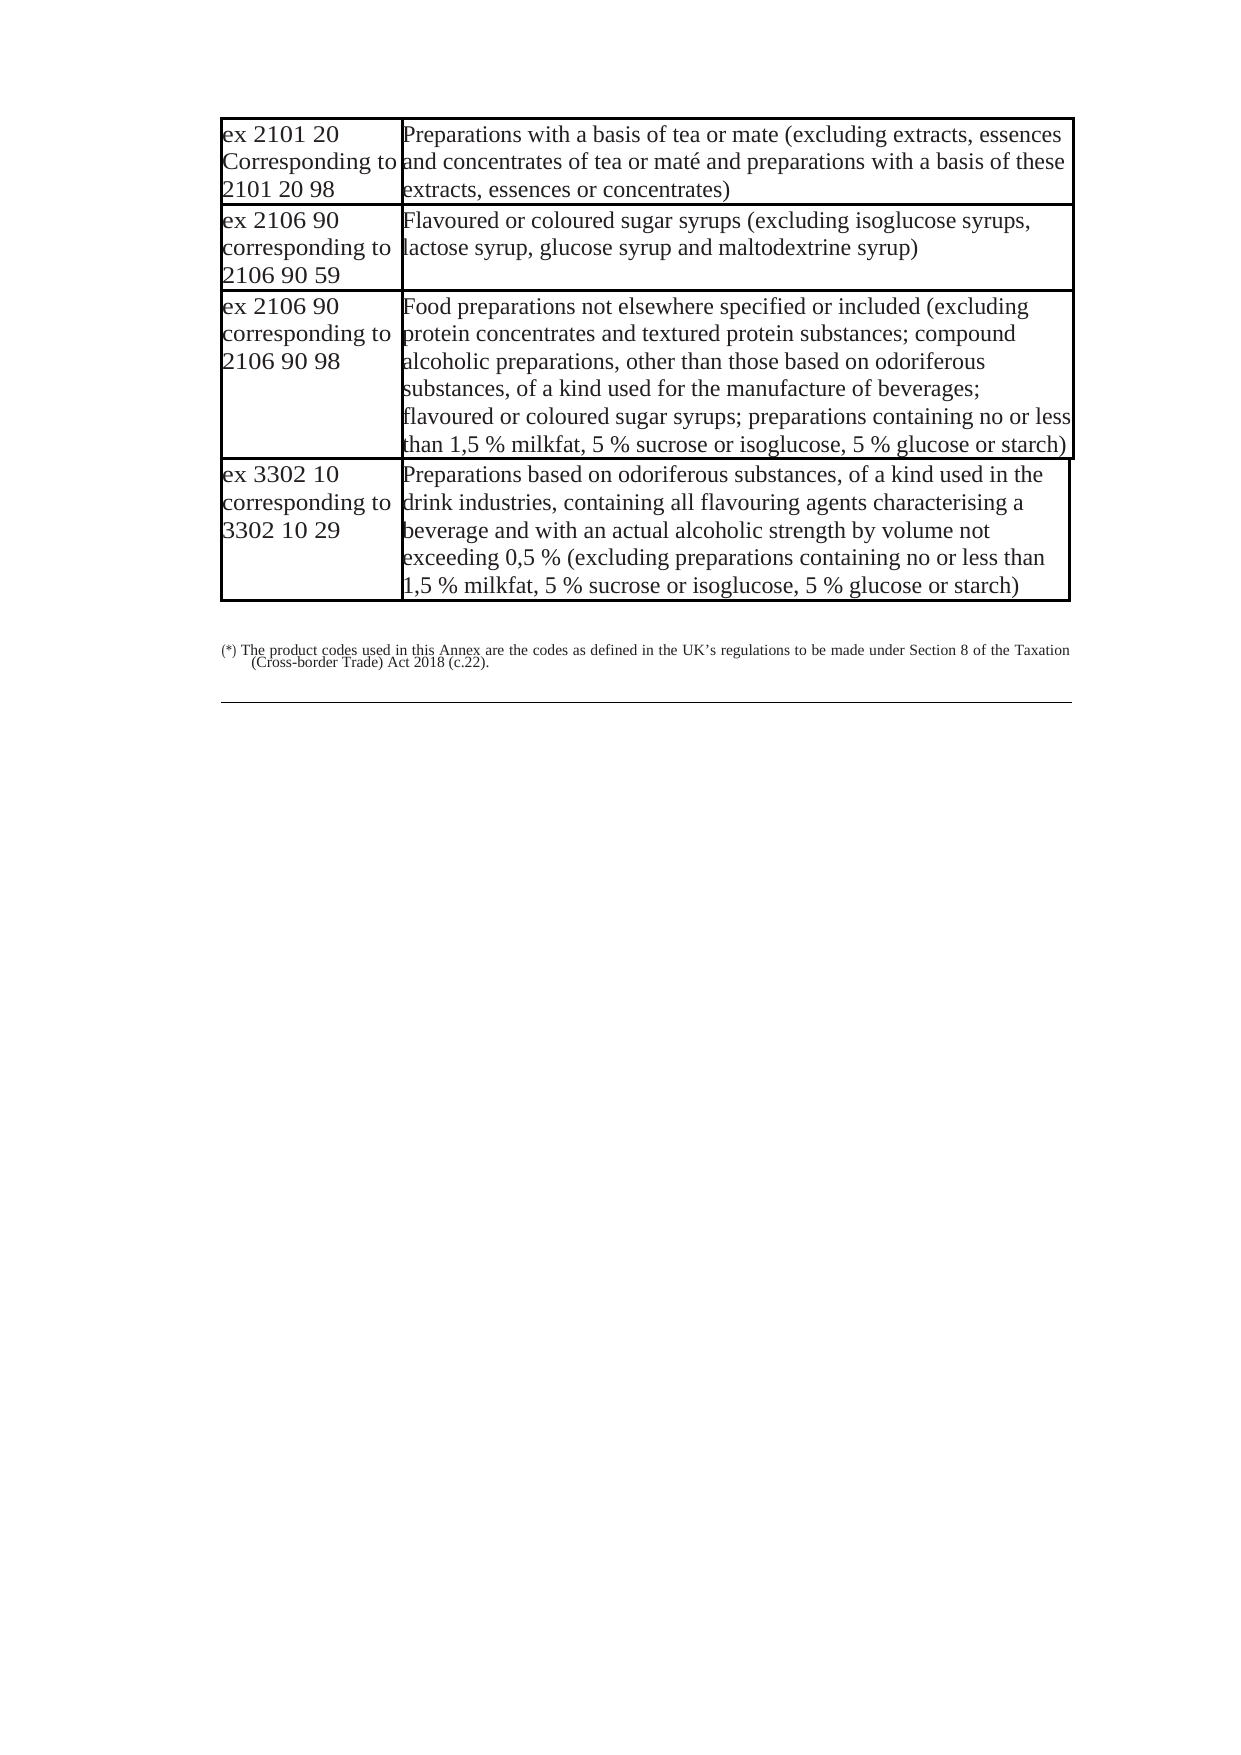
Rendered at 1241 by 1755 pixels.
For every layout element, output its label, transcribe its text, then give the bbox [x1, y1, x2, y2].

table_cell ex 2101 20 Corresponding to 2101 20 98 [223, 120, 401, 203]
table_cell Preparations with a basis of tea or mate (excluding extracts, essences and concentrates of tea or maté and preparations with a basis of these extracts, essences or concentrates) [404, 120, 1072, 203]
table_cell ex 3302 10 corresponding to 3302 10 29 [223, 460, 401, 598]
table_cell ex 2106 90 corresponding to 2106 90 59 [223, 206, 401, 288]
table_cell Flavoured or coloured sugar syrups (excluding isoglucose syrups, lactose syrup, glucose syrup and maltodextrine syrup) [404, 206, 1072, 288]
table_cell Preparations based on odoriferous substances, of a kind used in the drink industries, containing all flavouring agents characterising a beverage and with an actual alcoholic strength by volume not exceeding 0,5 % (excluding preparations containing no or less than 1,5 % milkfat, 5 % sucrose or isoglucose, 5 % glucose or starch) [404, 460, 1068, 598]
text (*) The product codes used in this Annex are the codes as defined in the UK’s regulations to be made under Section 8 of the Taxation (Cross-border Trade) Act 2018 (c.22). [221, 646, 1072, 671]
table_cell ex 2106 90 corresponding to 2106 90 98 [223, 292, 401, 457]
table_cell Food preparations not elsewhere specified or included (excluding protein concentrates and textured protein substances; compound alcoholic preparations, other than those based on odoriferous substances, of a kind used for the manufacture of beverages; flavoured or coloured sugar syrups; preparations containing no or less than 1,5 % milkfat, 5 % sucrose or isoglucose, 5 % glucose or starch) [404, 292, 1072, 457]
